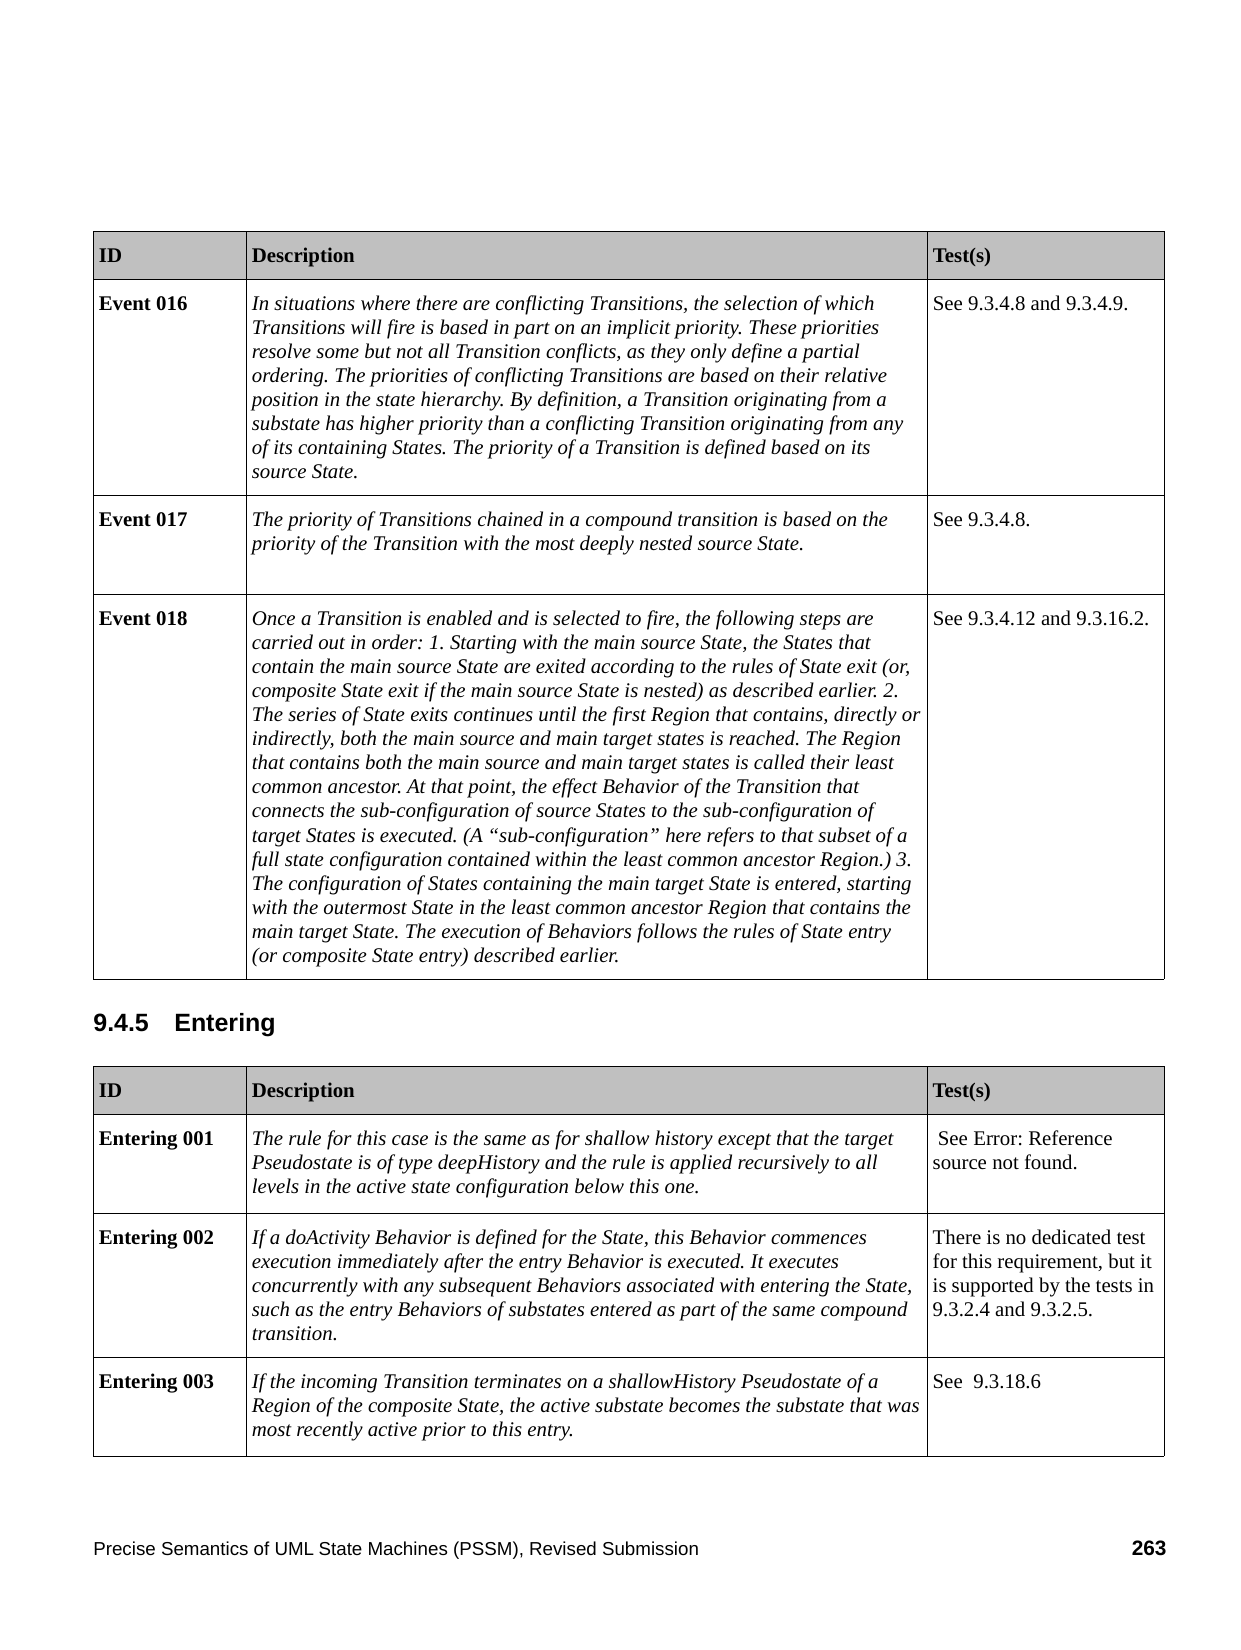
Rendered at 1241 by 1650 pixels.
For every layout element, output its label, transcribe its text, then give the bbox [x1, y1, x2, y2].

table_cell The rule for this case is the same as for shallow history except that the target Pseudostate is of type deepHistory and the rule is applied recursively to all levels in the active state configuration below this one. [247, 1115, 927, 1213]
table_cell See 9.3.4.12 and 9.3.16.2. [928, 595, 1164, 979]
table_cell Event 016 [94, 280, 246, 495]
table_header Description [247, 232, 927, 279]
table_header Test(s) [928, 1067, 1164, 1114]
table_cell See Error: Reference source not found. [928, 1115, 1164, 1213]
subtitle Entering [93, 1008, 1164, 1037]
table_cell If the incoming Transition terminates on a shallowHistory Pseudostate of a Region of the composite State, the active substate becomes the substate that was most recently active prior to this entry. [247, 1358, 927, 1456]
table_header ID [94, 1067, 246, 1114]
table_cell See 9.3.4.8. [928, 496, 1164, 594]
table_cell There is no dedicated test for this requirement, but it is supported by the tests in 9.3.2.4 and 9.3.2.5. [928, 1214, 1164, 1357]
table_cell Event 018 [94, 595, 246, 979]
table_cell See 9.3.18.6 [928, 1358, 1164, 1456]
table_cell In situations where there are conflicting Transitions, the selection of which Transitions will fire is based in part on an implicit priority. These priorities resolve some but not all Transition conflicts, as they only define a partial ordering. The priorities of conflicting Transitions are based on their relative position in the state hierarchy. By definition, a Transition originating from a substate has higher priority than a conflicting Transition originating from any of its containing States. The priority of a Transition is defined based on its source State. [247, 280, 927, 495]
table_cell Once a Transition is enabled and is selected to fire, the following steps are carried out in order: 1. Starting with the main source State, the States that contain the main source State are exited according to the rules of State exit (or, composite State exit if the main source State is nested) as described earlier. 2. The series of State exits continues until the first Region that contains, directly or indirectly, both the main source and main target states is reached. The Region that contains both the main source and main target states is called their least common ancestor. At that point, the effect Behavior of the Transition that connects the sub-configuration of source States to the sub-configuration of target States is executed. (A “sub-configuration” here refers to that subset of a full state configuration contained within the least common ancestor Region.) 3. The configuration of States containing the main target State is entered, starting with the outermost State in the least common ancestor Region that contains the main target State. The execution of Behaviors follows the rules of State entry (or composite State entry) described earlier. [247, 595, 927, 979]
table_header ID [94, 232, 246, 279]
table_cell Entering 001 [94, 1115, 246, 1213]
table_cell See 9.3.4.8 and 9.3.4.9. [928, 280, 1164, 495]
table_header Description [247, 1067, 927, 1114]
table_cell Event 017 [94, 496, 246, 594]
table_cell Entering 003 [94, 1358, 246, 1456]
table_cell The priority of Transitions chained in a compound transition is based on the priority of the Transition with the most deeply nested source State. [247, 496, 927, 594]
table_cell If a doActivity Behavior is defined for the State, this Behavior commences execution immediately after the entry Behavior is executed. It executes concurrently with any subsequent Behaviors associated with entering the State, such as the entry Behaviors of substates entered as part of the same compound transition. [247, 1214, 927, 1357]
table_cell Entering 002 [94, 1214, 246, 1357]
table_header Test(s) [928, 232, 1164, 279]
